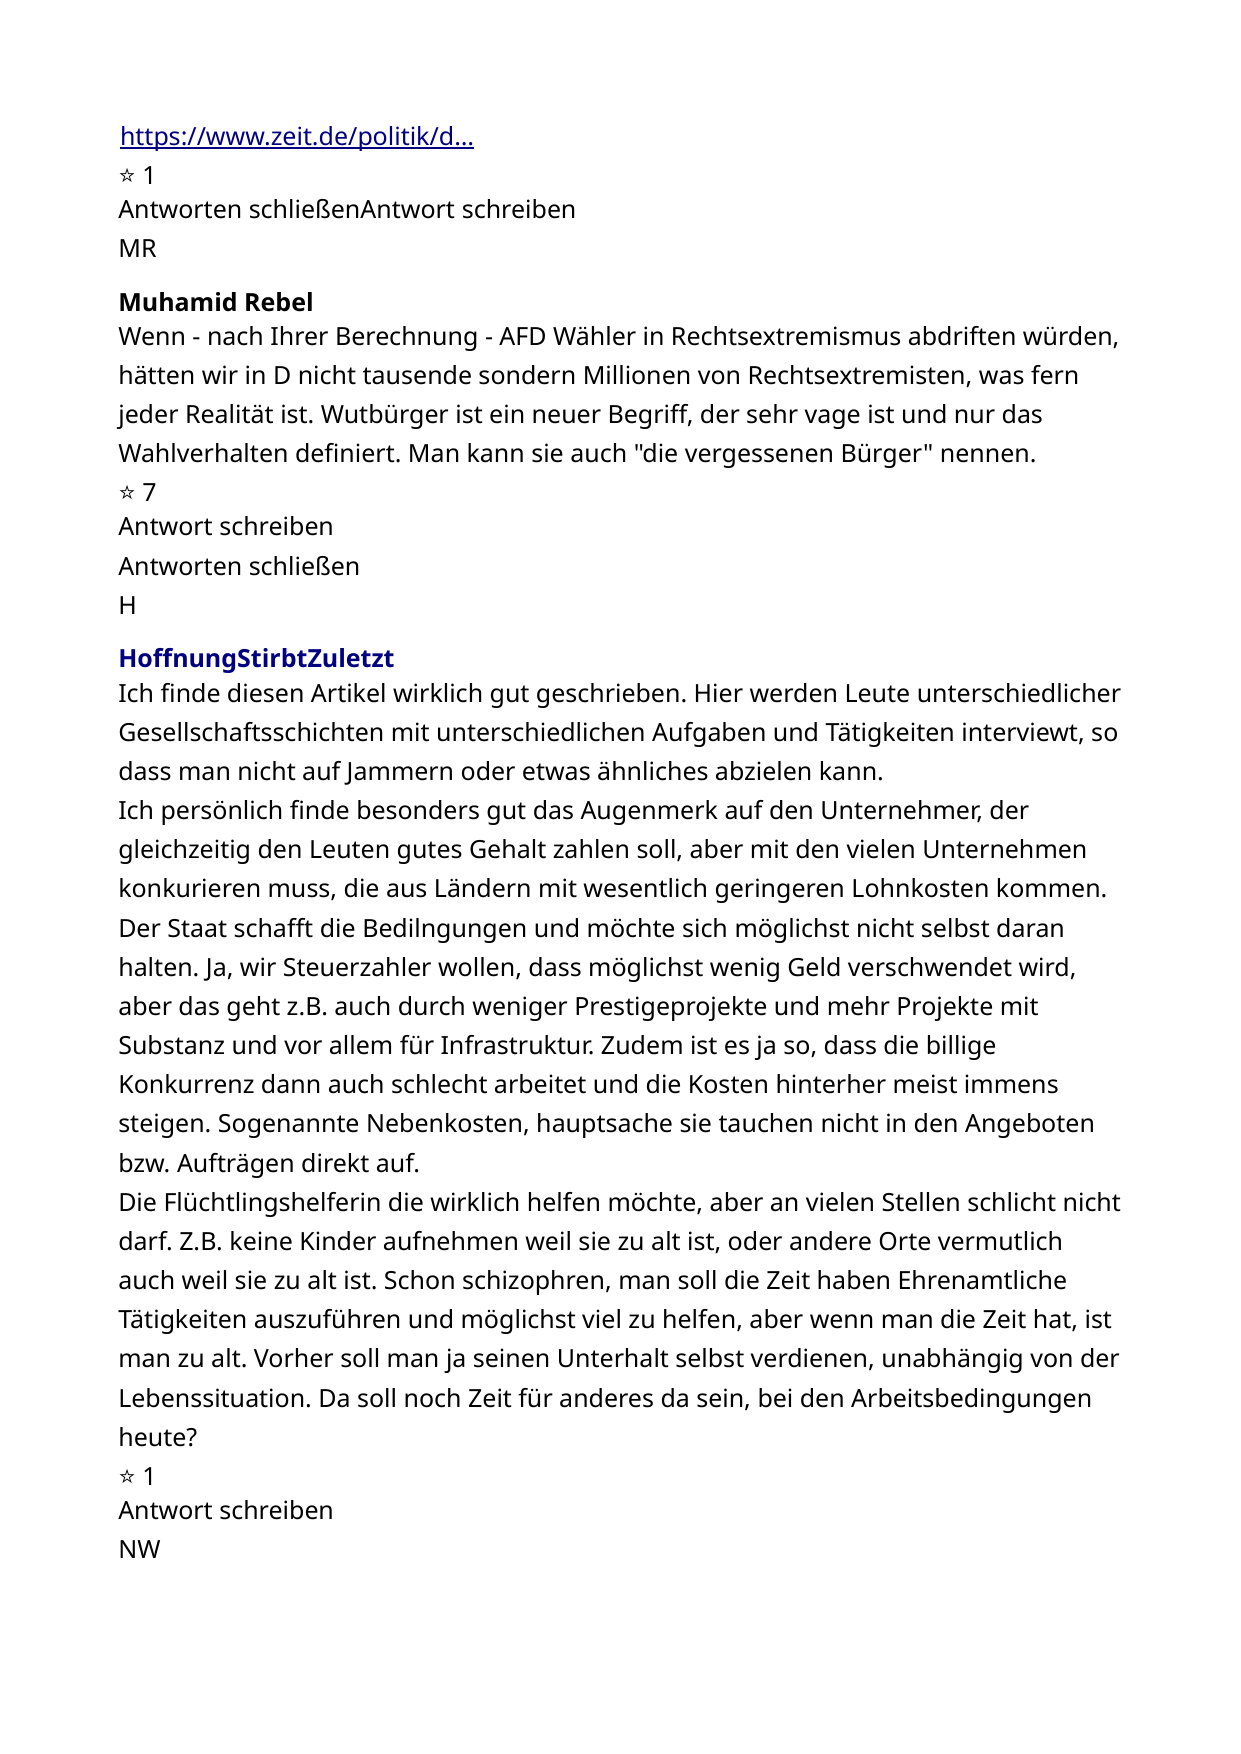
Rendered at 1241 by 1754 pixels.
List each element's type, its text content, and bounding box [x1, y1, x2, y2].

subtitle Muhamid Rebel [118, 284, 1122, 318]
text MR [118, 231, 1122, 264]
text ⭐️ 7 [118, 475, 1122, 509]
text NW [118, 1532, 1122, 1566]
text Antwort schreiben [118, 509, 1122, 543]
text ⭐️ 1 [118, 157, 1122, 191]
text https://www.zeit.de/politik/d… [118, 118, 1122, 152]
text Antwort schreiben [118, 1493, 1122, 1527]
text Antworten schließenAntwort schreiben [118, 191, 1122, 225]
text ⭐️ 1 [118, 1458, 1122, 1493]
text Die Flüchtlingshelferin die wirklich helfen möchte, aber an vielen Stellen schlicht nicht darf. Z.B. keine Kinder aufnehmen weil sie zu alt ist, oder andere Orte vermutlich auch weil sie zu alt ist. Schon schizophren, man soll die Zeit haben Ehrenamtliche Tätigkeiten auszuführen und möglichst viel zu helfen, aber wenn man die Zeit hat, ist man zu alt. Vorher soll man ja seinen Unterhalt selbst verdienen, unabhängig von der Lebenssituation. Da soll noch Zeit für anderes da sein, bei den Arbeitsbedingungen heute? [118, 1184, 1122, 1453]
text H [118, 587, 1122, 621]
text Ich finde diesen Artikel wirklich gut geschrieben. Hier werden Leute unterschiedlicher Gesellschaftsschichten mit unterschiedlichen Aufgaben und Tätigkeiten interviewt, so dass man nicht auf Jammern oder etwas ähnliches abzielen kann. [118, 675, 1122, 788]
text Antworten schließen [118, 548, 1122, 582]
text Wenn - nach Ihrer Berechnung - AFD Wähler in Rechtsextremismus abdriften würden, hätten wir in D nicht tausende sondern Millionen von Rechtsextremisten, was fern jeder Realität ist. Wutbürger ist ein neuer Begriff, der sehr vage ist und nur das Wahlverhalten definiert. Man kann sie auch "die vergessenen Bürger" nennen. [118, 318, 1122, 470]
text Ich persönlich finde besonders gut das Augenmerk auf den Unternehmer, der gleichzeitig den Leuten gutes Gehalt zahlen soll, aber mit den vielen Unternehmen konkurieren muss, die aus Ländern mit wesentlich geringeren Lohnkosten kommen. Der Staat schafft die Bedilngungen und möchte sich möglichst nicht selbst daran halten. Ja, wir Steuerzahler wollen, dass möglichst wenig Geld verschwendet wird, aber das geht z.B. auch durch weniger Prestigeprojekte und mehr Projekte mit Substanz und vor allem für Infrastruktur. Zudem ist es ja so, dass die billige Konkurrenz dann auch schlecht arbeitet und die Kosten hinterher meist immens steigen. Sogenannte Nebenkosten, hauptsache sie tauchen nicht in den Angeboten bzw. Aufträgen direkt auf. [118, 793, 1122, 1179]
subtitle HoffnungStirbtZuletzt [118, 641, 1122, 675]
